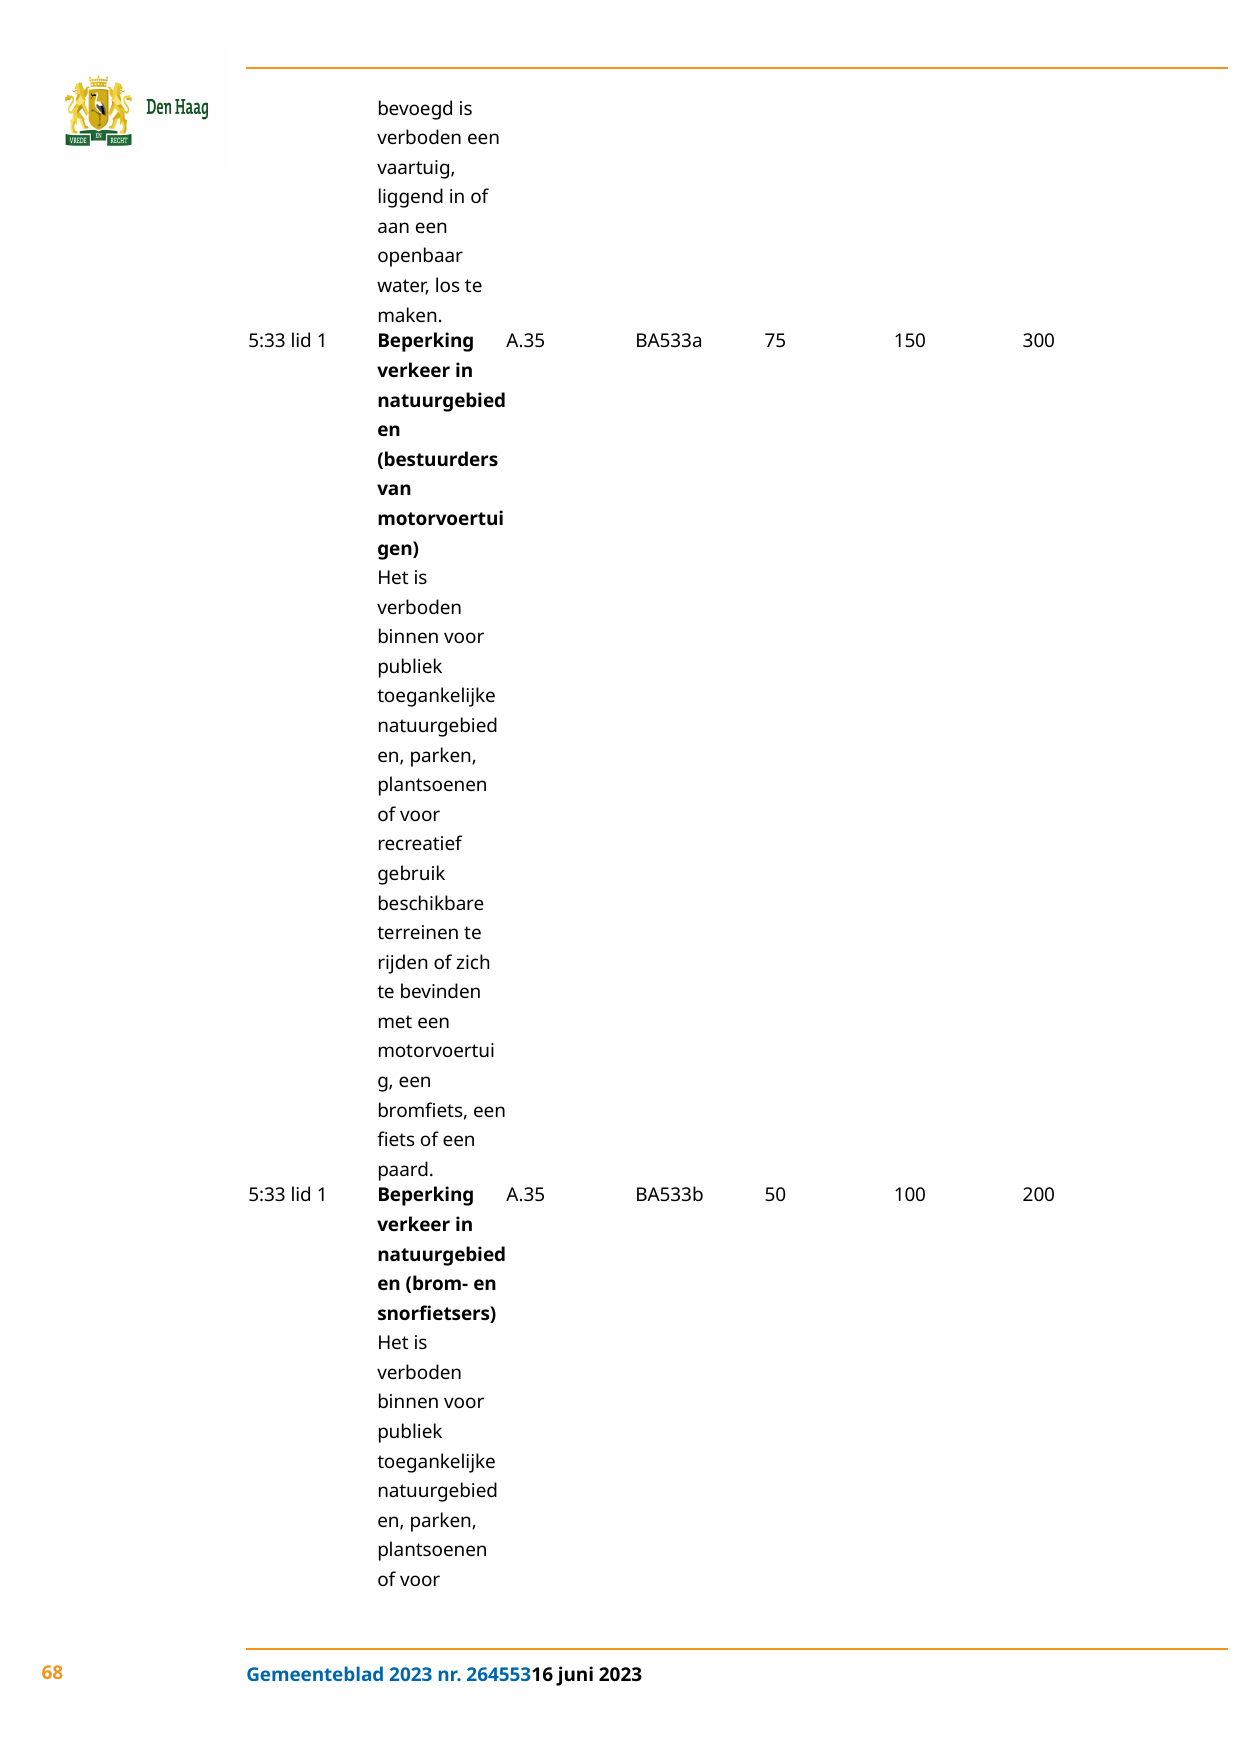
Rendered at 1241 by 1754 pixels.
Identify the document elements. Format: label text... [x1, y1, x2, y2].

table_cell Beperking verkeer in natuurgebieden (bestuurders van motorvoertuigen) Het is verboden binnen voor publiek toegankelijke natuurgebieden, parken, plantsoenen of voor recreatief gebruik beschikbare terreinen te rijden of zich te bevinden met een motorvoertuig, een bromfiets, een fiets of een paard. [377, 328, 506, 1182]
table_cell bevoegd is verboden een vaartuig, liggend in of aan een openbaar water, los te maken. [377, 95, 506, 328]
table_cell 150 [894, 328, 1022, 1182]
table_cell [248, 95, 377, 328]
table_cell [894, 95, 1022, 328]
table_cell 100 [894, 1182, 1022, 1592]
table_cell 75 [764, 328, 893, 1182]
table_cell 300 [1023, 328, 1152, 1182]
table_cell 50 [764, 1182, 893, 1592]
table_cell [1023, 95, 1152, 328]
table_cell [764, 95, 893, 328]
table_cell 5:33 lid 1 [248, 328, 377, 1182]
table_cell A.35 [506, 328, 635, 1182]
table_cell 200 [1023, 1182, 1152, 1592]
table_cell BA533b [635, 1182, 764, 1592]
table_cell BA533a [635, 328, 764, 1182]
table_cell 5:33 lid 1 [248, 1182, 377, 1592]
table_cell [635, 95, 764, 328]
table_cell - [506, 95, 635, 328]
picture [41, 47, 231, 172]
table_cell A.35 [506, 1182, 635, 1592]
table_cell Beperking verkeer in natuurgebieden (brom- en snorfietsers) Het is verboden binnen voor publiek toegankelijke natuurgebieden, parken, plantsoenen of voor [377, 1182, 506, 1592]
